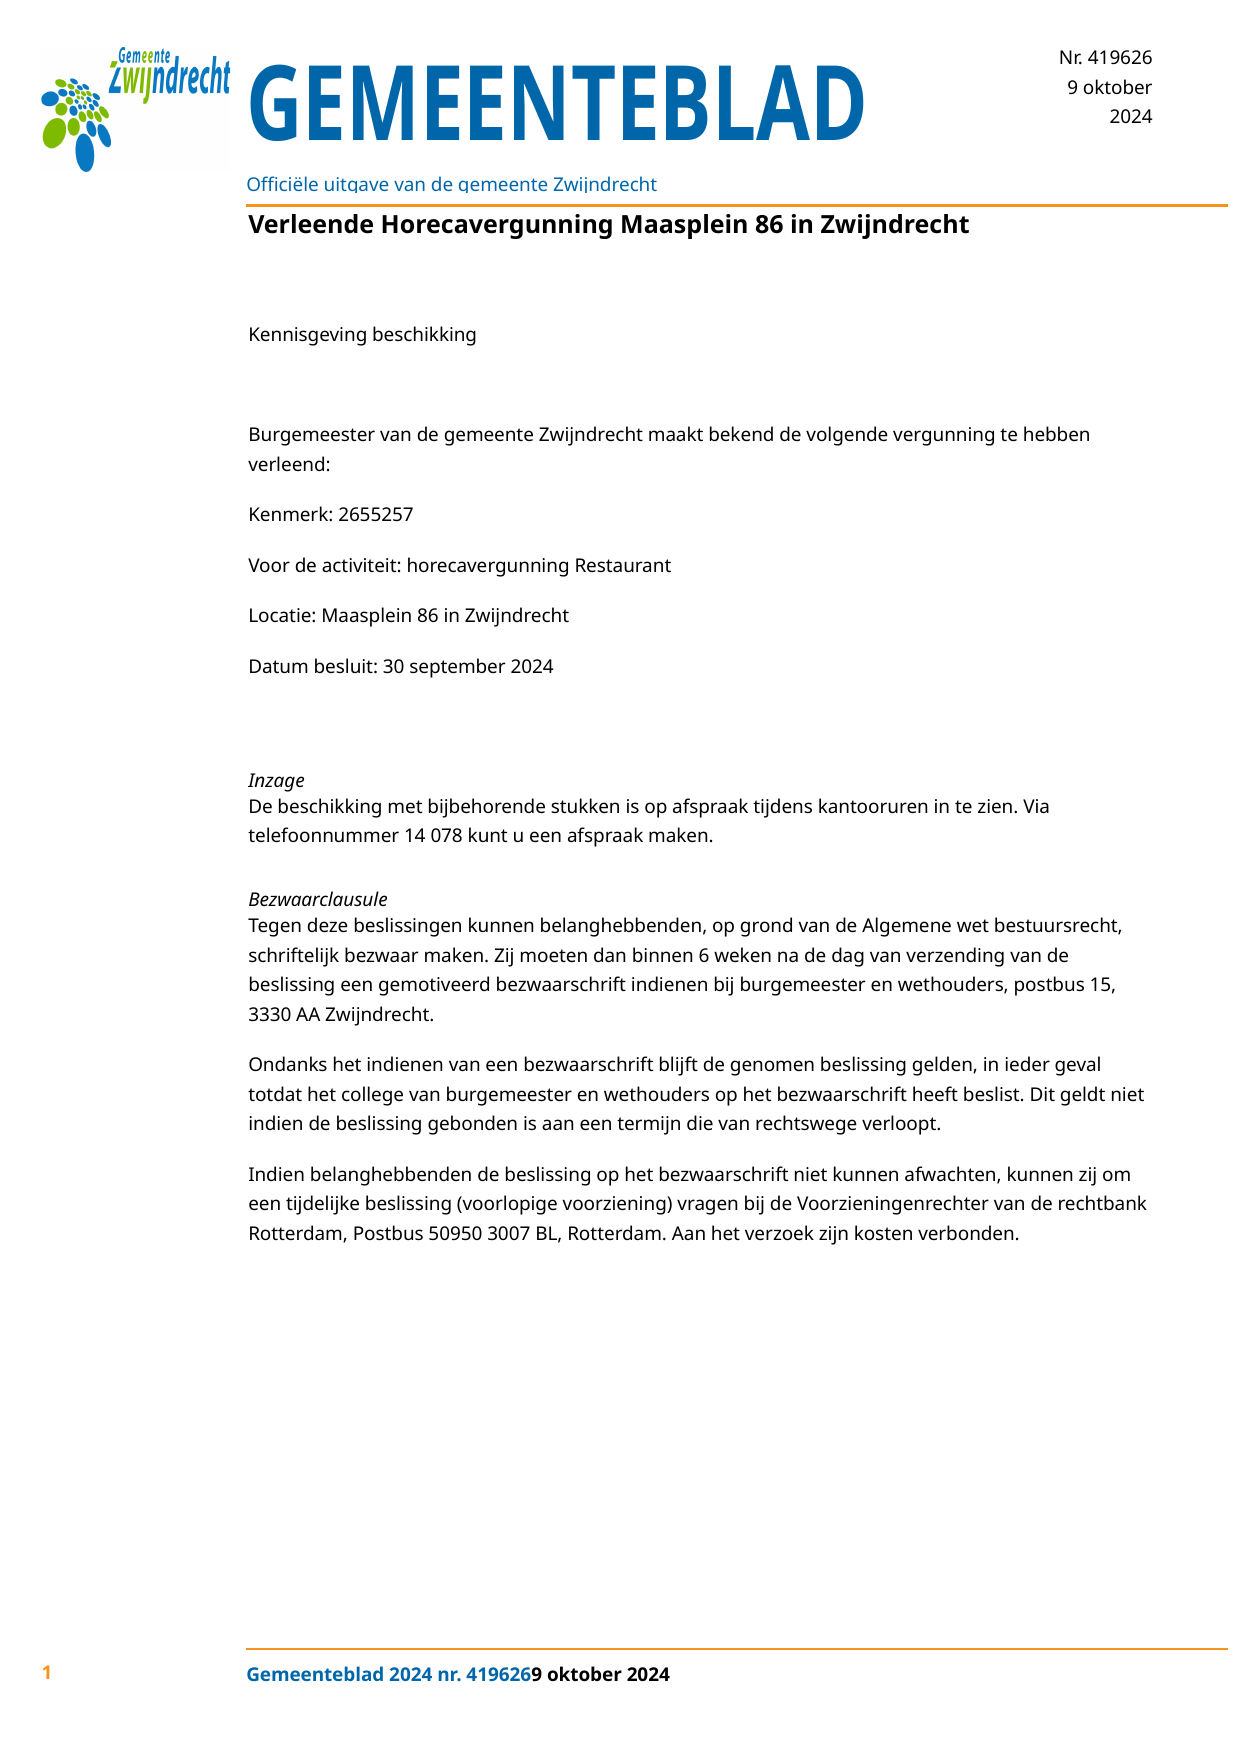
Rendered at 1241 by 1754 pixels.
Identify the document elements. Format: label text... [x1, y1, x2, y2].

text Indien belanghebbenden de beslissing op het bezwaarschrift niet kunnen afwachten, kunnen zij om een tijdelijke beslissing (voorlopige voorziening) vragen bij de Voorzieningenrechter van de rechtbank Rotterdam, Postbus 50950 3007 BL, Rotterdam. Aan het verzoek zijn kosten verbonden. [248, 1161, 1152, 1246]
text Tegen deze beslissingen kunnen belanghebbenden, op grond van de Algemene wet bestuursrecht, schriftelijk bezwaar maken. Zij moeten dan binnen 6 weken na de dag van verzending van de beslissing een gemotiveerd bezwaarschrift indienen bij burgemeester en wethouders, postbus 15, 3330 AA Zwijndrecht. [248, 912, 1152, 1027]
text Inzage [248, 767, 1152, 793]
text Kenmerk: 2655257 [248, 502, 1152, 527]
text Voor de activiteit: horecavergunning Restaurant [248, 552, 1152, 578]
text De beschikking met bijbehorende stukken is op afspraak tijdens kantooruren in te zien. Via telefoonnummer 14 078 kunt u een afspraak maken. [248, 793, 1152, 848]
text Bezwaarclausule [248, 886, 1152, 912]
text Datum besluit: 30 september 2024 [248, 653, 1152, 678]
picture [41, 47, 231, 172]
text Verleende Horecavergunning Maasplein 86 in Zwijndrecht [248, 207, 1152, 241]
text Ondanks het indienen van een bezwaarschrift blijft de genomen beslissing gelden, in ieder geval totdat het college van burgemeester en wethouders op het bezwaarschrift heeft beslist. Dit geldt niet indien de beslissing gebonden is aan een termijn die van rechtswege verloopt. [248, 1051, 1152, 1136]
text Locatie: Maasplein 86 in Zwijndrecht [248, 602, 1152, 628]
text Burgemeester van de gemeente Zwijndrecht maakt bekend de volgende vergunning te hebben verleend: [248, 422, 1152, 477]
text Kennisgeving beschikking [248, 321, 1152, 346]
